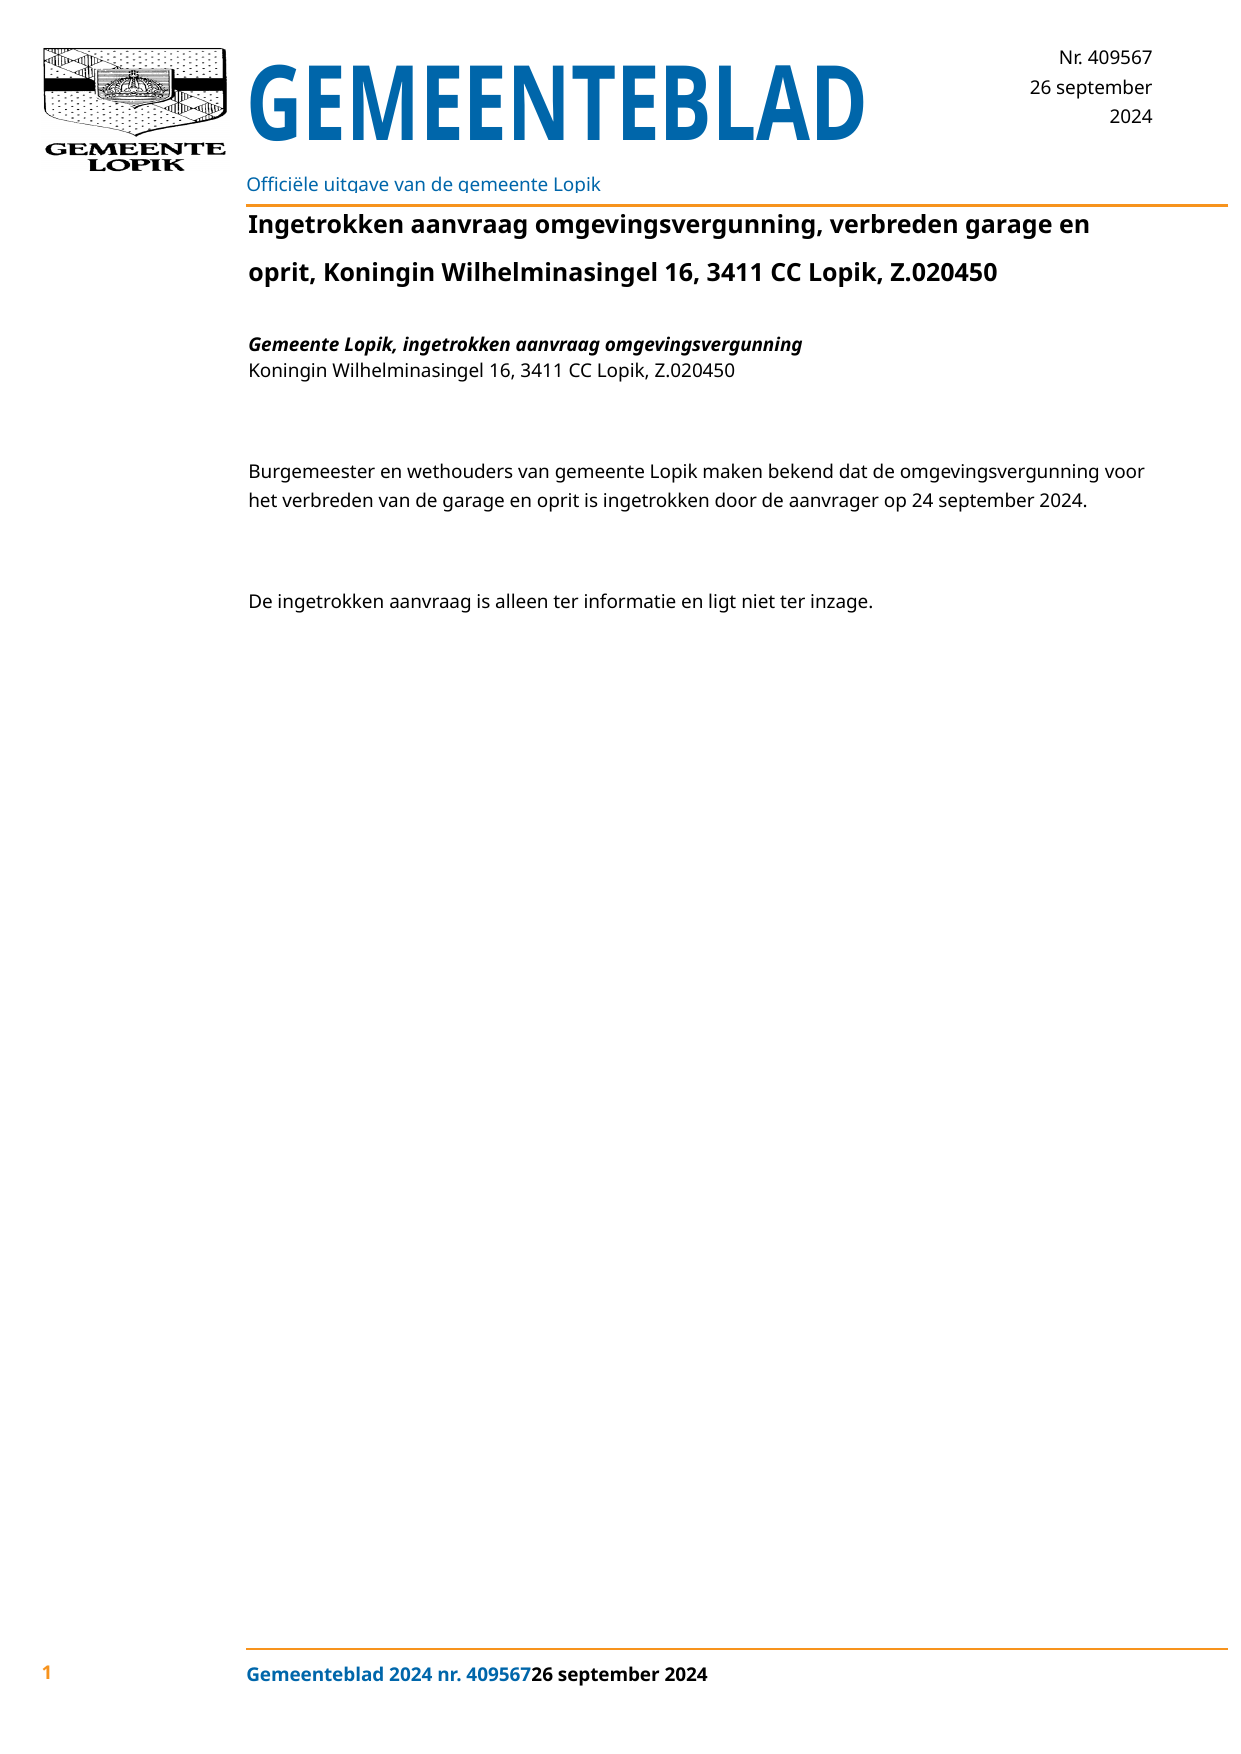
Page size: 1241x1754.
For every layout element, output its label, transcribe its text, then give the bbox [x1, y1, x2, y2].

text Ingetrokken aanvraag omgevingsvergunning, verbreden garage en oprit, Koningin Wilhelminasingel 16, 3411 CC Lopik, Z.020450 [248, 207, 1152, 288]
text Koningin Wilhelminasingel 16, 3411 CC Lopik, Z.020450 [248, 357, 1152, 383]
picture [41, 47, 231, 172]
text Burgemeester en wethouders van gemeente Lopik maken bekend dat de omgevingsvergunning voor het verbreden van de garage en oprit is ingetrokken door de aanvrager op 24 september 2024. [248, 458, 1152, 513]
text De ingetrokken aanvraag is alleen ter informatie en ligt niet ter inzage. [248, 588, 1152, 614]
text Gemeente Lopik, ingetrokken aanvraag omgevingsvergunning [248, 331, 1152, 357]
